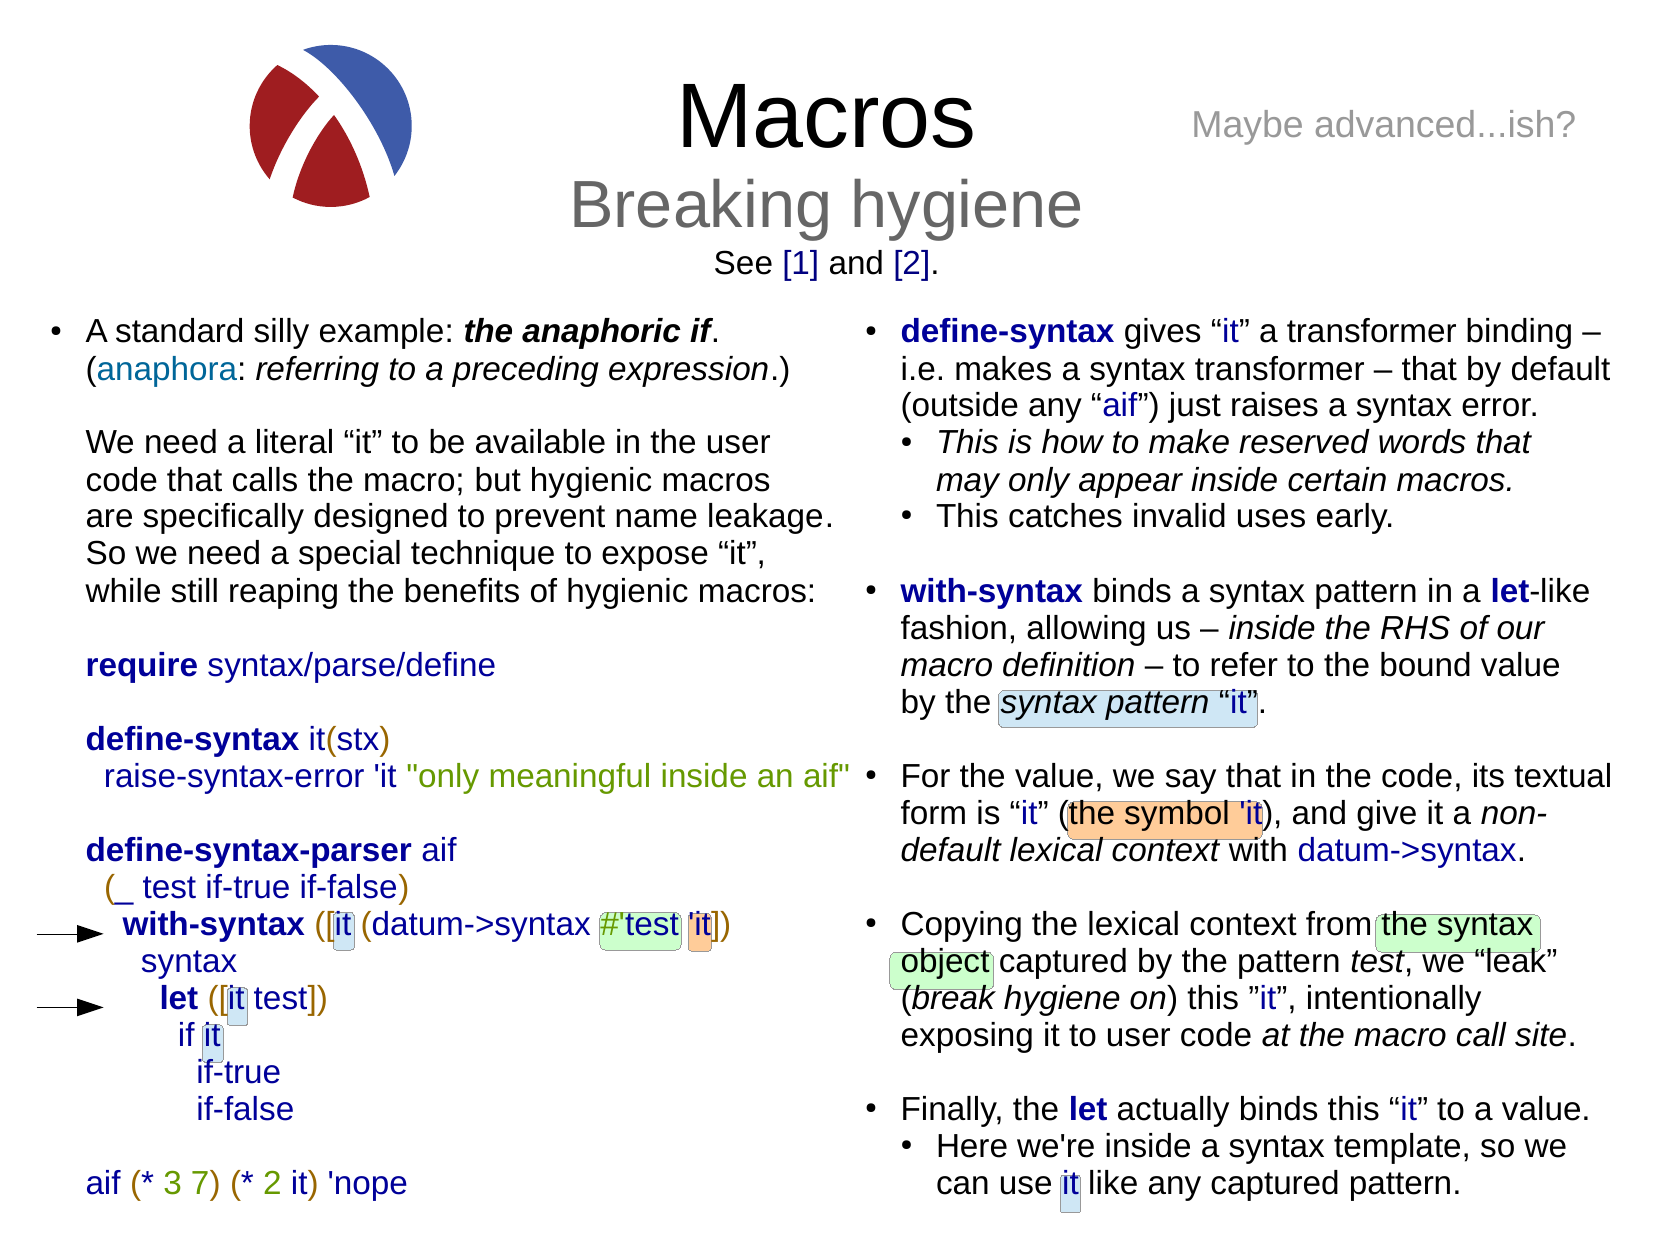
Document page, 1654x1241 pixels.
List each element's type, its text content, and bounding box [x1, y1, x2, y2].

picture [248, 43, 413, 208]
title Macros Breaking hygiene [82, 49, 1571, 257]
text_box A standard silly example: the anaphoric if. (anaphora: referring to a preceding expression.) We need a literal “it” to be available in the user code that calls the macro; but hygienic macros are specifically designed to prevent name leakage. So we need a special technique to expose “it”, while still reaping the benefits of hygienic macros: require syntax/parse/define define-syntax it(stx) raise-syntax-error 'it "only meaningful inside an aif" define-syntax-parser aif (_ test if-true if-false) with-syntax ([it (datum->syntax #'test 'it]) syntax let ([it test]) if it if-true if-false aif (* 3 7) (* 2 it) 'nope [0, 305, 850, 1241]
text_box define-syntax gives “it” a transformer binding – i.e. makes a syntax transformer – that by default (outside any “aif”) just raises a syntax error. This is how to make reserved words that may only appear inside certain macros. This catches invalid uses early. with-syntax binds a syntax pattern in a let-like fashion, allowing us – inside the RHS of our macro definition – to refer to the bound value by the syntax pattern “it”. For the value, we say that in the code, its textual form is “it” (the symbol 'it), and give it a non-default lexical context with datum->syntax. Copying the lexical context from the syntax object captured by the pattern test, we “leak” (break hygiene on) this ”it”, intentionally exposing it to user code at the macro call site. Finally, the let actually binds this “it” to a value. Here we're inside a syntax template, so we can use it like any captured pattern. [850, 305, 1636, 1241]
text_box See [1] and [2]. [699, 237, 955, 290]
text_box Maybe advanced...ish? [1176, 95, 1592, 153]
